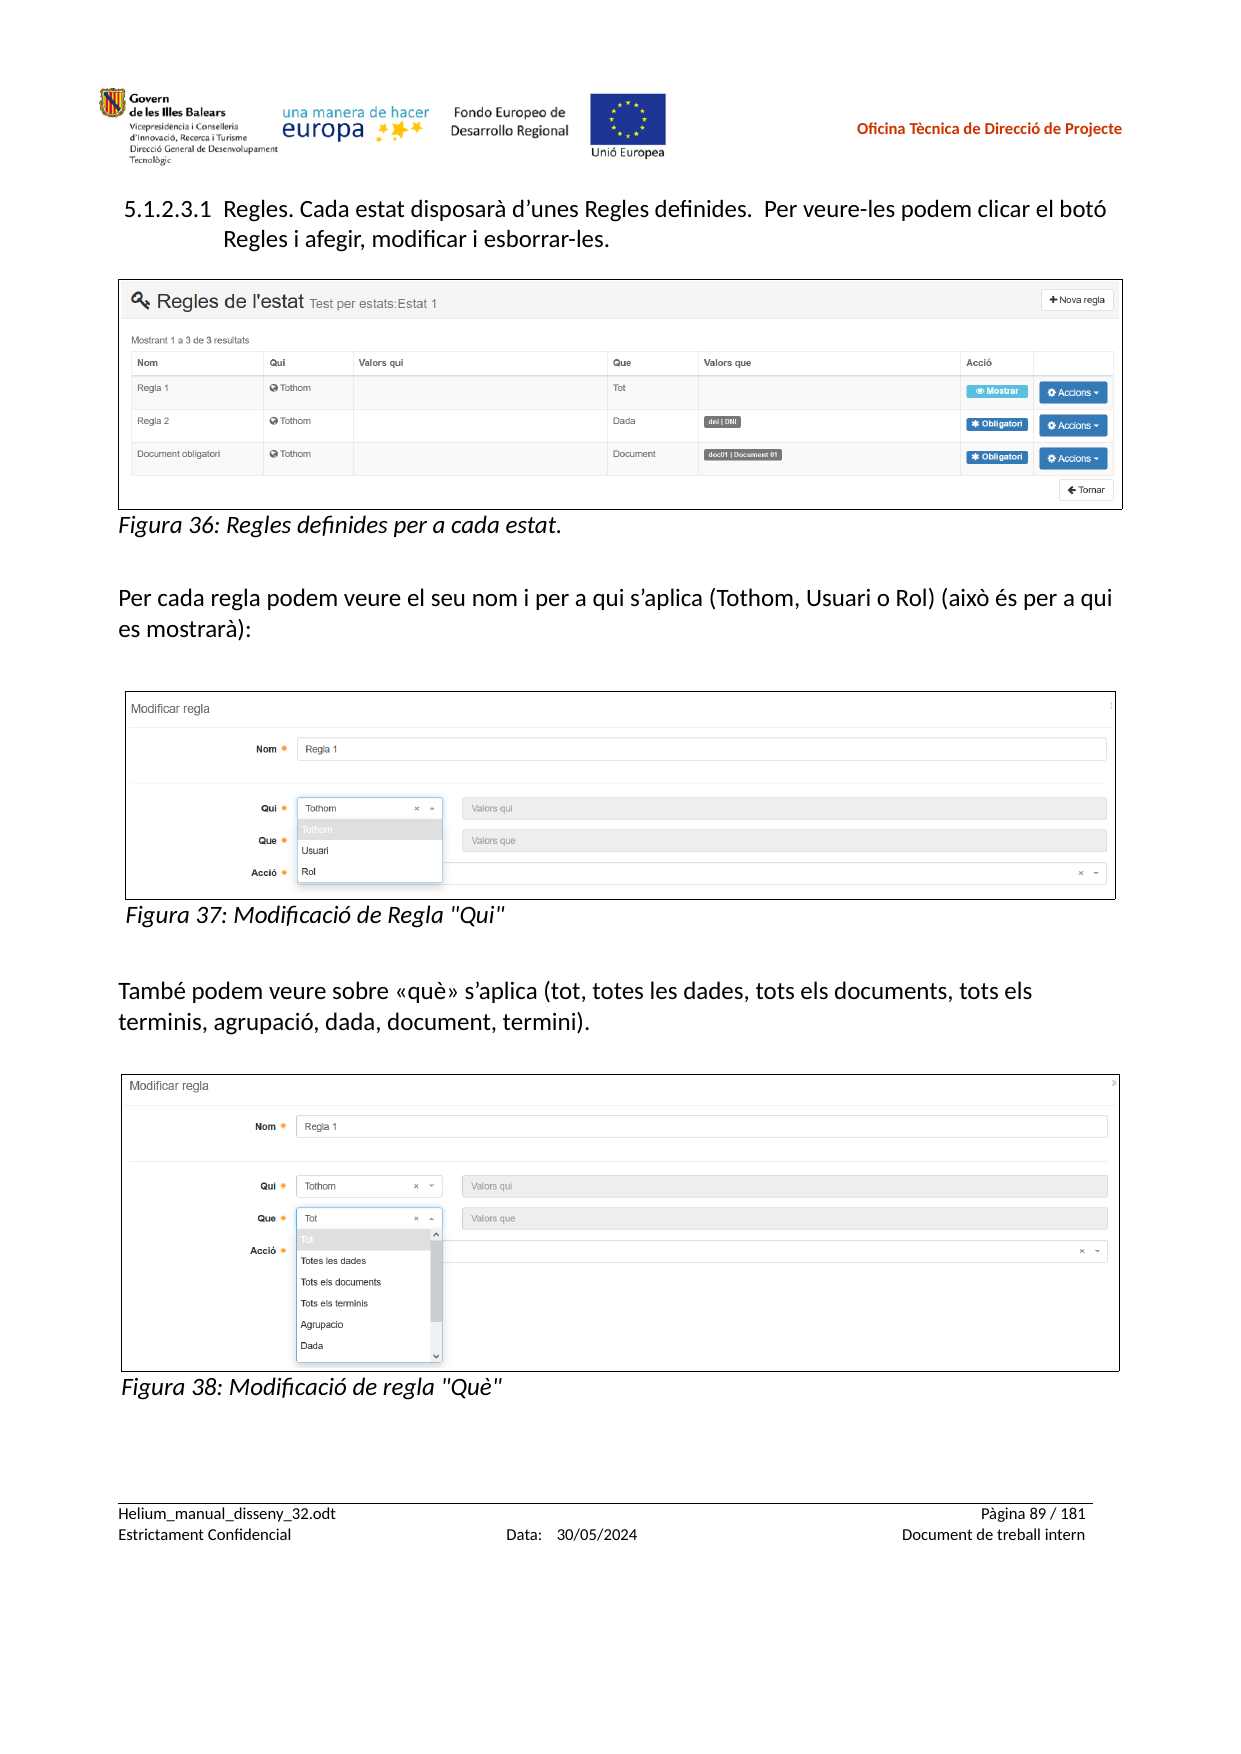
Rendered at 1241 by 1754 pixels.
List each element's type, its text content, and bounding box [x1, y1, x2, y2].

picture [99, 87, 668, 166]
picture [128, 693, 1112, 896]
picture [124, 1076, 1117, 1368]
text [126, 692, 1115, 899]
text Figura 36: Regles definides per a cada estat. [118, 510, 1122, 539]
text [119, 280, 1122, 509]
text Figura 38: Modificació de regla "Què" [121, 1372, 1119, 1401]
text Figura 37: Modificació de Regla "Qui" [125, 900, 1115, 929]
text Per cada regla podem veure el seu nom i per a qui s’aplica (Tothom, Usuari o Rol) (això és per a qui es mostrarà): [118, 582, 1122, 643]
picture [121, 281, 1119, 506]
subtitle Regles. Cada estat disposarà d’unes Regles definides. Per veure-les podem clicar el botó Regles i afegir, modificar i esborrar-les. [118, 193, 1122, 253]
text [122, 1075, 1119, 1371]
text També podem veure sobre «què» s’aplica (tot, totes les dades, tots els documents, tots els terminis, agrupació, dada, document, termini). [118, 975, 1122, 1036]
